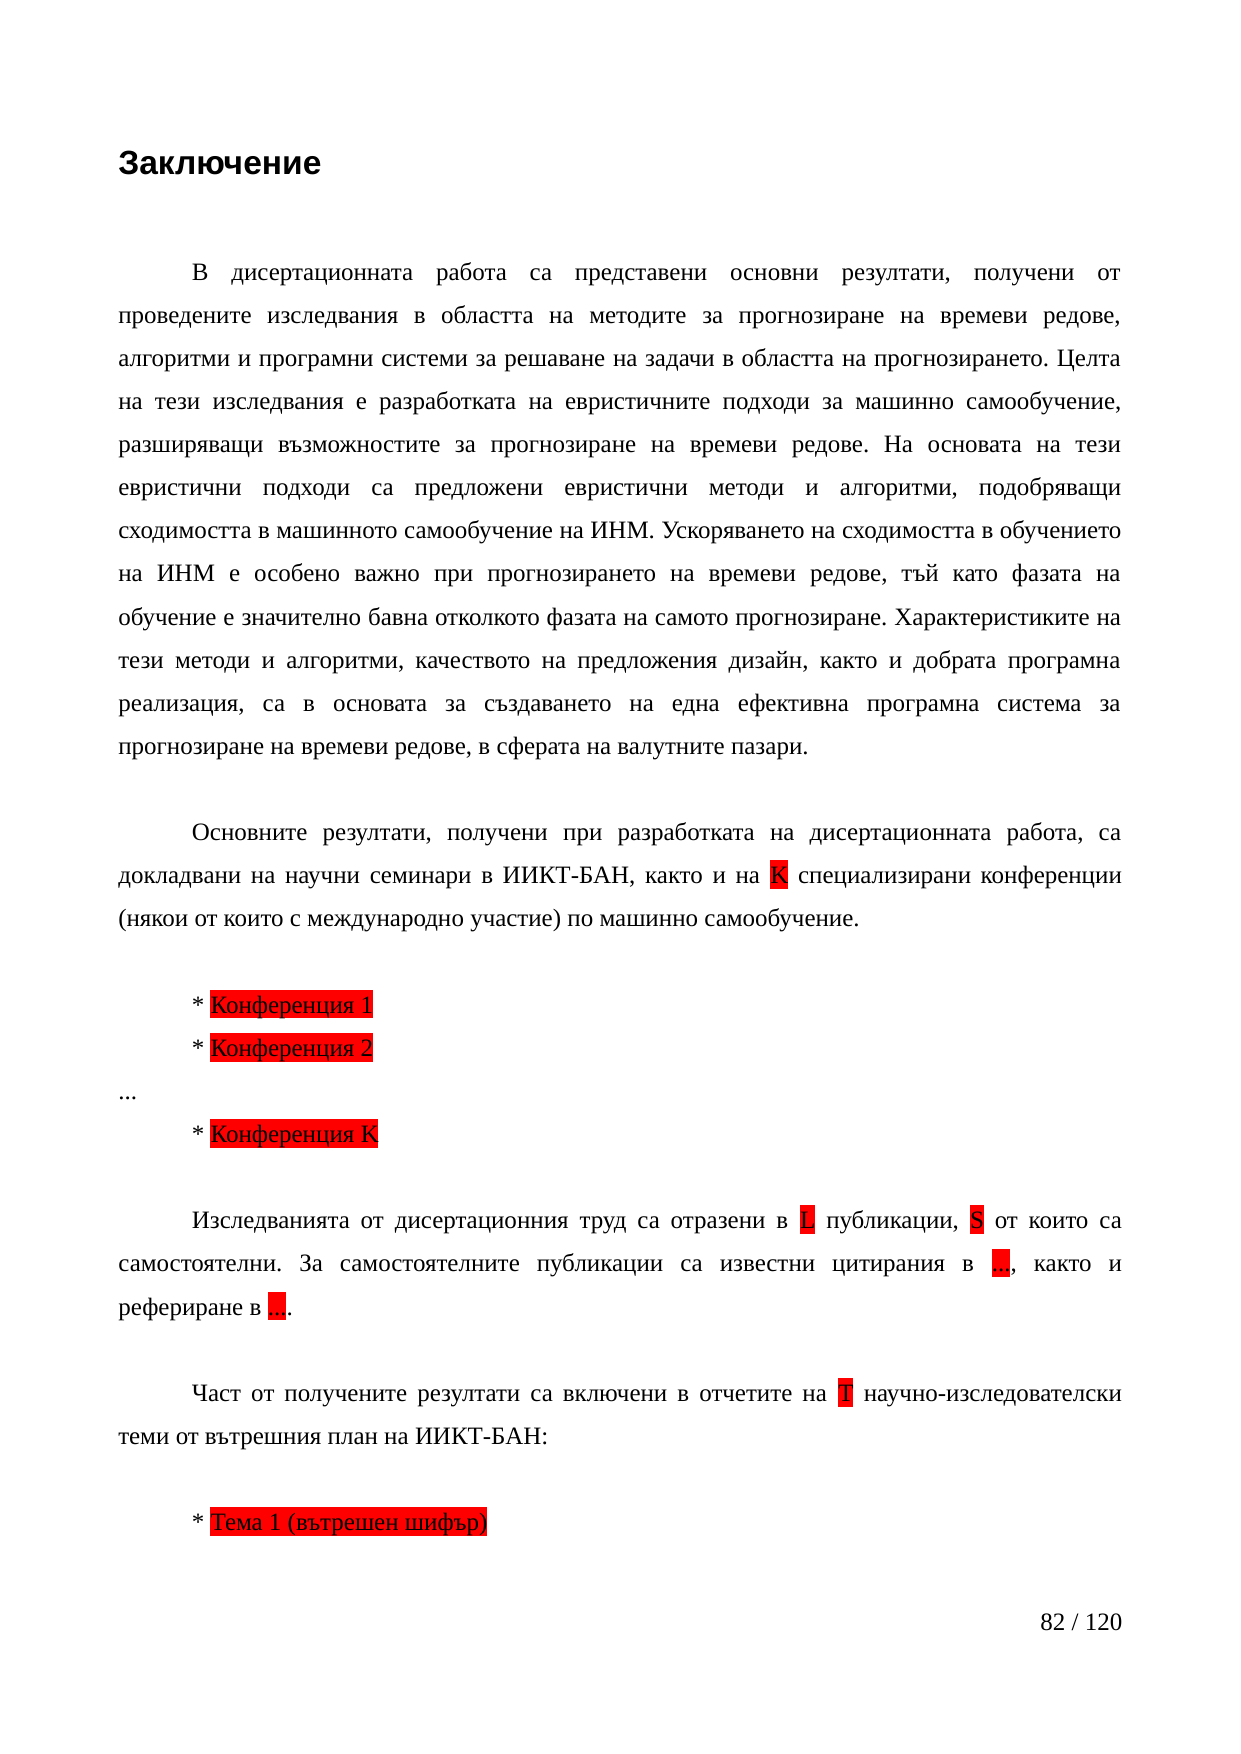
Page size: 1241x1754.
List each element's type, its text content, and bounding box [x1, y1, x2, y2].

text В дисертационната работа са представени основни резултати, получени от проведените изследвания в областта на методите за прогнозиране на времеви редове, алгоритми и програмни системи за решаване на задачи в областта на прогнозирането. Целта на тези изследвания е разработката на евристичните подходи за машинно самообучение, разширяващи възможностите за прогнозиране на времеви редове. На основата на тези евристични подходи са предложени евристични методи и алгоритми, подобряващи сходимостта в машинното самообучение на ИНМ. Ускоряването на сходимостта в обучението на ИНМ е особено важно при прогнозирането на времеви редове, тъй като фазата на обучение е значително бавна отколкото фазата на самото прогнозиране. Характеристиките на тези методи и алгоритми, качеството на предложения дизайн, както и добрата програмна реализация, са в основата за създаването на една ефективна програмна система за прогнозиране на времеви редове, в сферата на валутните пазари. [118, 257, 1122, 760]
text * Конференция 2 [118, 1033, 1122, 1062]
text Част от получените резултати са включени в отчетите на T научно-изследователски теми от вътрешния план на ИИКТ-БАН: [118, 1378, 1122, 1450]
text Основните резултати, получени при разработката на дисертационната работа, са докладвани на научни семинари в ИИКТ-БАН, както и на K специализирани конференции (някои от които с международно участие) по машинно самообучение. [118, 817, 1122, 932]
text ... [118, 1076, 1122, 1105]
text * Конференция 1 [118, 990, 1122, 1018]
text Изследванията от дисертационния труд са отразени в L публикации, S от които са самостоятелни. За самостоятелните публикации са известни цитирания в ..., както и рефериране в .... [118, 1205, 1122, 1320]
subtitle Заключение [118, 143, 1122, 182]
text * Тема 1 (вътрешен шифър) [118, 1507, 1122, 1536]
text * Конференция K [118, 1119, 1122, 1148]
